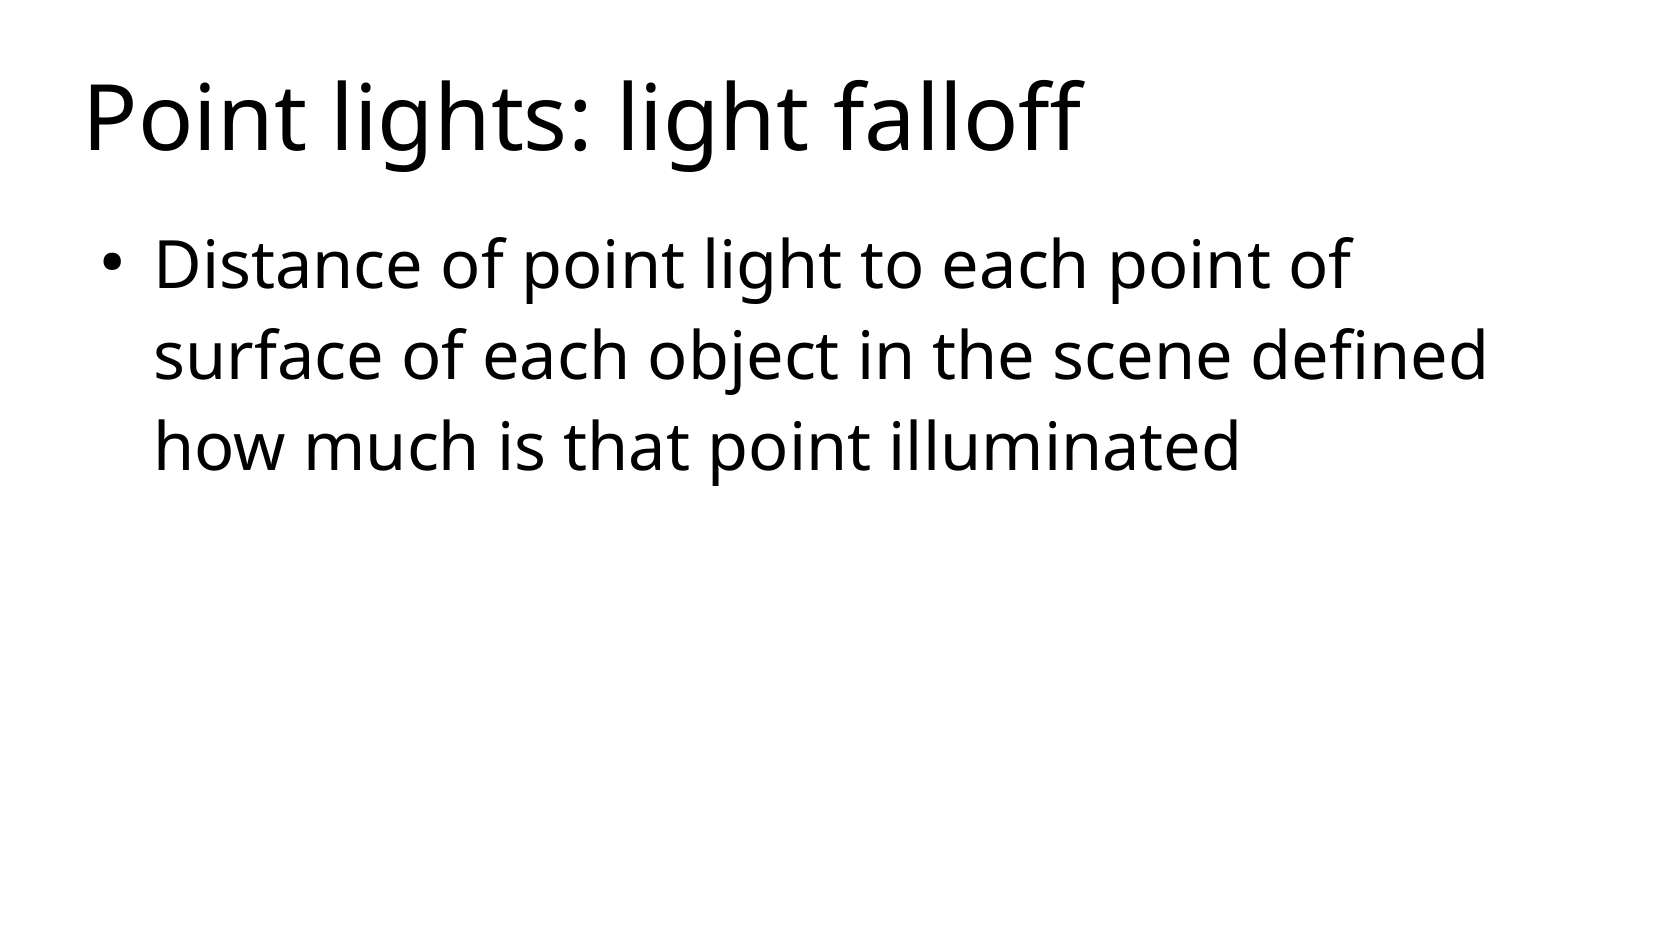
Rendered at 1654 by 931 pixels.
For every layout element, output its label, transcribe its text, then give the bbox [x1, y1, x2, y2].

title Point lights: light falloff [82, 37, 1571, 193]
list Distance of point light to each point of surface of each object in the scene defined how much is that point illuminated [82, 217, 1571, 758]
